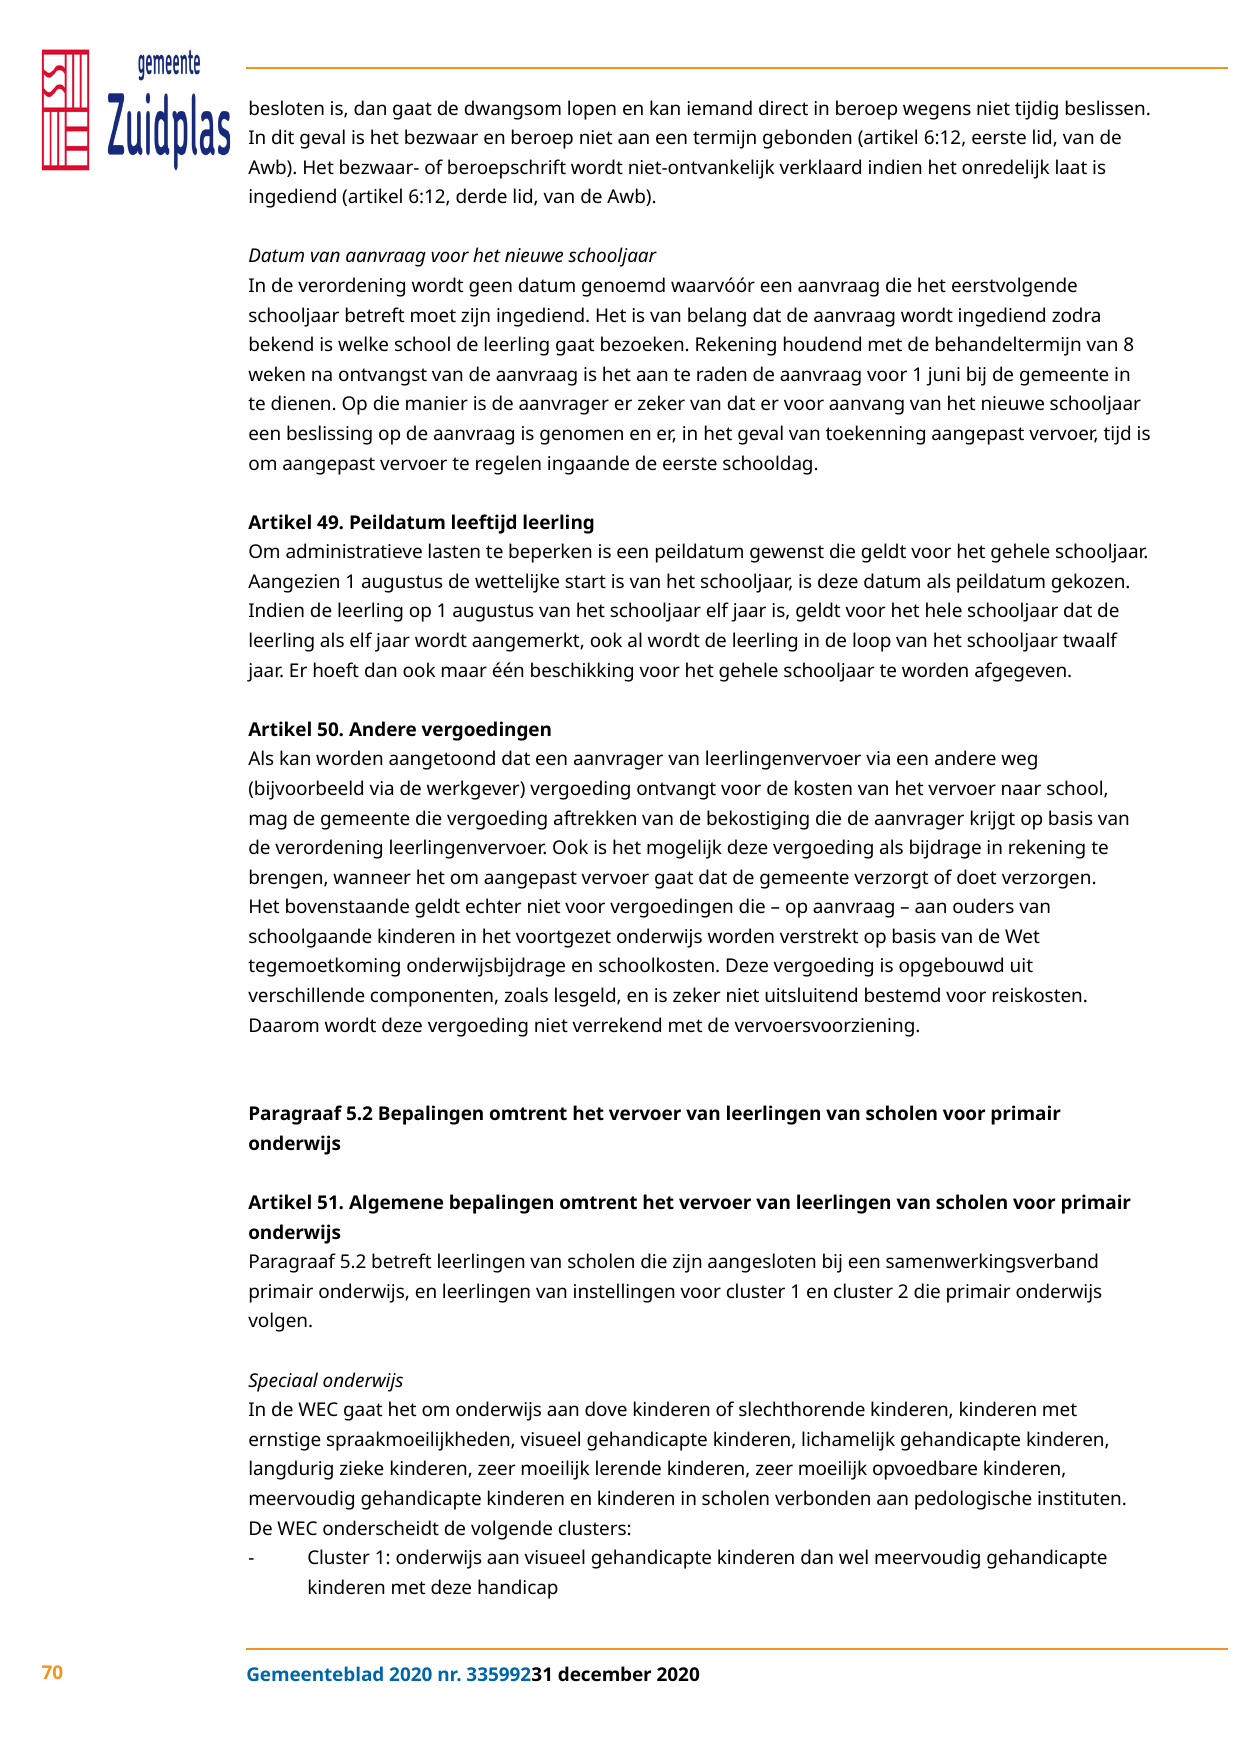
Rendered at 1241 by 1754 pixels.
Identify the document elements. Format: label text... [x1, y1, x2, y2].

text In de WEC gaat het om onderwijs aan dove kinderen of slechthorende kinderen, kinderen met ernstige spraakmoeilijkheden, visueel gehandicapte kinderen, lichamelijk gehandicapte kinderen, langdurig zieke kinderen, zeer moeilijk lerende kinderen, zeer moeilijk opvoedbare kinderen, meervoudig gehandicapte kinderen en kinderen in scholen verbonden aan pedologische instituten. [248, 1396, 1152, 1511]
text Speciaal onderwijs [248, 1367, 1152, 1393]
text Artikel 51. Algemene bepalingen omtrent het vervoer van leerlingen van scholen voor primair onderwijs [248, 1189, 1152, 1245]
list Cluster 1: onderwijs aan visueel gehandicapte kinderen dan wel meervoudig gehandicapte kinderen met deze handicap [248, 1544, 1152, 1600]
text In de verordening wordt geen datum genoemd waarvóór een aanvraag die het eerstvolgende schooljaar betreft moet zijn ingediend. Het is van belang dat de aanvraag wordt ingediend zodra bekend is welke school de leerling gaat bezoeken. Rekening houdend met de behandeltermijn van 8 weken na ontvangst van de aanvraag is het aan te raden de aanvraag voor 1 juni bij de gemeente in te dienen. Op die manier is de aanvrager er zeker van dat er voor aanvang van het nieuwe schooljaar een beslissing op de aanvraag is genomen en er, in het geval van toekenning aangepast vervoer, tijd is om aangepast vervoer te regelen ingaande de eerste schooldag. [248, 272, 1152, 476]
picture [41, 47, 231, 172]
text Artikel 50. Andere vergoedingen [248, 716, 1152, 742]
text Paragraaf 5.2 Bepalingen omtrent het vervoer van leerlingen van scholen voor primair onderwijs [248, 1101, 1152, 1156]
text Het bovenstaande geldt echter niet voor vergoedingen die – op aanvraag – aan ouders van schoolgaande kinderen in het voortgezet onderwijs worden verstrekt op basis van de Wet tegemoetkoming onderwijsbijdrage en schoolkosten. Deze vergoeding is opgebouwd uit verschillende componenten, zoals lesgeld, en is zeker niet uitsluitend bestemd voor reiskosten. Daarom wordt deze vergoeding niet verrekend met de vervoersvoorziening. [248, 893, 1152, 1038]
text Als kan worden aangetoond dat een aanvrager van leerlingenvervoer via een andere weg (bijvoorbeeld via de werkgever) vergoeding ontvangt voor de kosten van het vervoer naar school, mag de gemeente die vergoeding aftrekken van de bekostiging die de aanvrager krijgt op basis van de verordening leerlingenvervoer. Ook is het mogelijk deze vergoeding als bijdrage in rekening te brengen, wanneer het om aangepast vervoer gaat dat de gemeente verzorgt of doet verzorgen. [248, 746, 1152, 890]
text Datum van aanvraag voor het nieuwe schooljaar [248, 243, 1152, 268]
text De WEC onderscheidt de volgende clusters: [248, 1515, 1152, 1541]
text Artikel 49. Peildatum leeftijd leerling [248, 509, 1152, 535]
text Om administratieve lasten te beperken is een peildatum gewenst die geldt voor het gehele schooljaar. Aangezien 1 augustus de wettelijke start is van het schooljaar, is deze datum als peildatum gekozen. Indien de leerling op 1 augustus van het schooljaar elf jaar is, geldt voor het hele schooljaar dat de leerling als elf jaar wordt aangemerkt, ook al wordt de leerling in de loop van het schooljaar twaalf jaar. Er hoeft dan ook maar één beschikking voor het gehele schooljaar te worden afgegeven. [248, 538, 1152, 683]
text besloten is, dan gaat de dwangsom lopen en kan iemand direct in beroep wegens niet tijdig beslissen. In dit geval is het bezwaar en beroep niet aan een termijn gebonden (artikel 6:12, eerste lid, van de Awb). Het bezwaar- of beroepschrift wordt niet-ontvankelijk verklaard indien het onredelijk laat is ingediend (artikel 6:12, derde lid, van de Awb). [248, 95, 1152, 209]
text Paragraaf 5.2 betreft leerlingen van scholen die zijn aangesloten bij een samenwerkingsverband primair onderwijs, en leerlingen van instellingen voor cluster 1 en cluster 2 die primair onderwijs volgen. [248, 1248, 1152, 1333]
